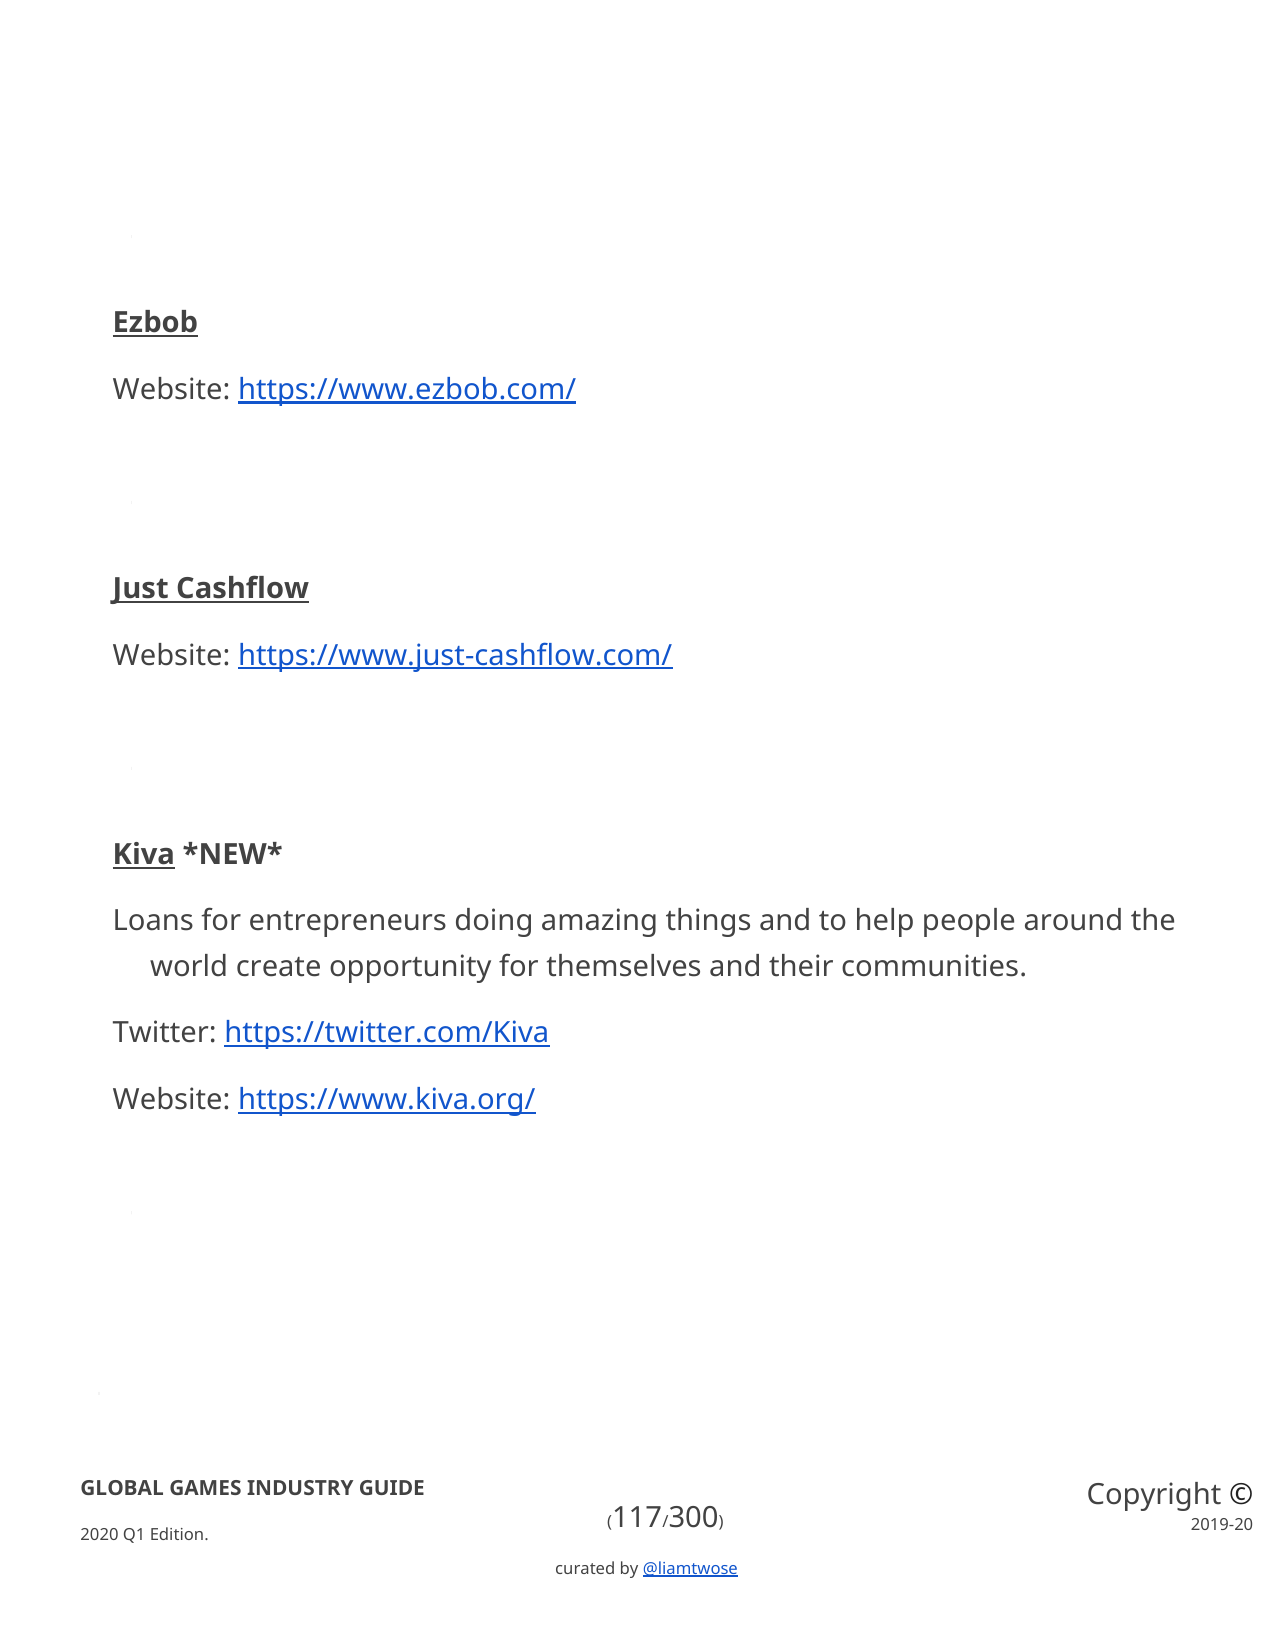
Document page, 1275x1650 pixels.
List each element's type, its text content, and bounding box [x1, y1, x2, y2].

text Website: https://www.ezbob.com/ [112, 368, 1200, 408]
text Ezbob [112, 302, 1200, 341]
text Just Cashflow [112, 567, 1200, 607]
text Website: https://www.kiva.org/ [112, 1078, 1200, 1118]
text Loans for entrepreneurs doing amazing things and to help people around the world create opportunity for themselves and their communities. [112, 900, 1200, 985]
text Kiva *NEW* [112, 833, 1200, 873]
text Twitter: https://twitter.com/Kiva [112, 1012, 1200, 1051]
text Website: https://www.just-cashflow.com/ [112, 634, 1200, 673]
